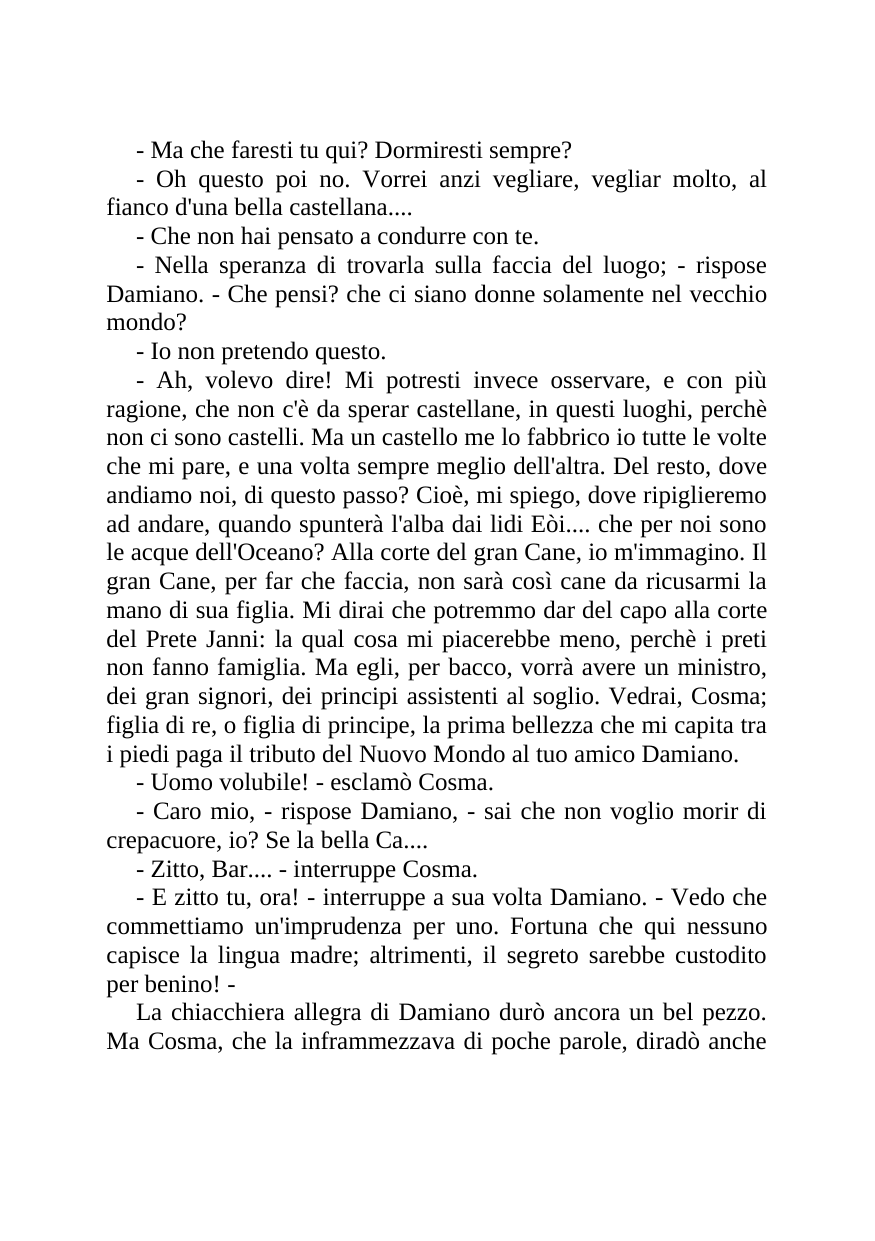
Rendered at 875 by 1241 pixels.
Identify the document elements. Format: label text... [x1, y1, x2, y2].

text La chiacchiera allegra di Damiano durò ancora un bel pezzo. Ma Cosma, che la inframmezzava di poche parole, diradò anche [106, 997, 768, 1055]
text - Io non pretendo questo. [106, 336, 768, 365]
text - Che non hai pensato a condurre con te. [106, 221, 768, 250]
text - Uomo volubile! - esclamò Cosma. [106, 767, 768, 796]
text - Caro mio, - rispose Damiano, - sai che non voglio morir di crepacuore, io? Se la bella Ca.... [106, 796, 768, 854]
text - Ah, volevo dire! Mi potresti invece osservare, e con più ragione, che non c'è da sperar castellane, in questi luoghi, perchè non ci sono castelli. Ma un castello me lo fabbrico io tutte le volte che mi pare, e una volta sempre meglio dell'altra. Del resto, dove andiamo noi, di questo passo? Cioè, mi spiego, dove ripiglieremo ad andare, quando spunterà l'alba dai lidi Eòi.... che per noi sono le acque dell'Oceano? Alla corte del gran Cane, io m'immagino. Il gran Cane, per far che faccia, non sarà così cane da ricusarmi la mano di sua figlia. Mi dirai che potremmo dar del capo alla corte del Prete Janni: la qual cosa mi piacerebbe meno, perchè i preti non fanno famiglia. Ma egli, per bacco, vorrà avere un ministro, dei gran signori, dei principi assistenti al soglio. Vedrai, Cosma; figlia di re, o figlia di principe, la prima bellezza che mi capita tra i piedi paga il tributo del Nuovo Mondo al tuo amico Damiano. [106, 365, 768, 767]
text - Zitto, Bar.... - interruppe Cosma. [106, 854, 768, 882]
text - Oh questo poi no. Vorrei anzi vegliare, vegliar molto, al fianco d'una bella castellana.... [106, 164, 768, 221]
text - Ma che faresti tu qui? Dormiresti sempre? [106, 135, 768, 164]
text - E zitto tu, ora! - interruppe a sua volta Damiano. - Vedo che commettiamo un'imprudenza per uno. Fortuna che qui nessuno capisce la lingua madre; altrimenti, il segreto sarebbe custodito per benino! - [106, 882, 768, 997]
text - Nella speranza di trovarla sulla faccia del luogo; - rispose Damiano. - Che pensi? che ci siano donne solamente nel vecchio mondo? [106, 250, 768, 336]
